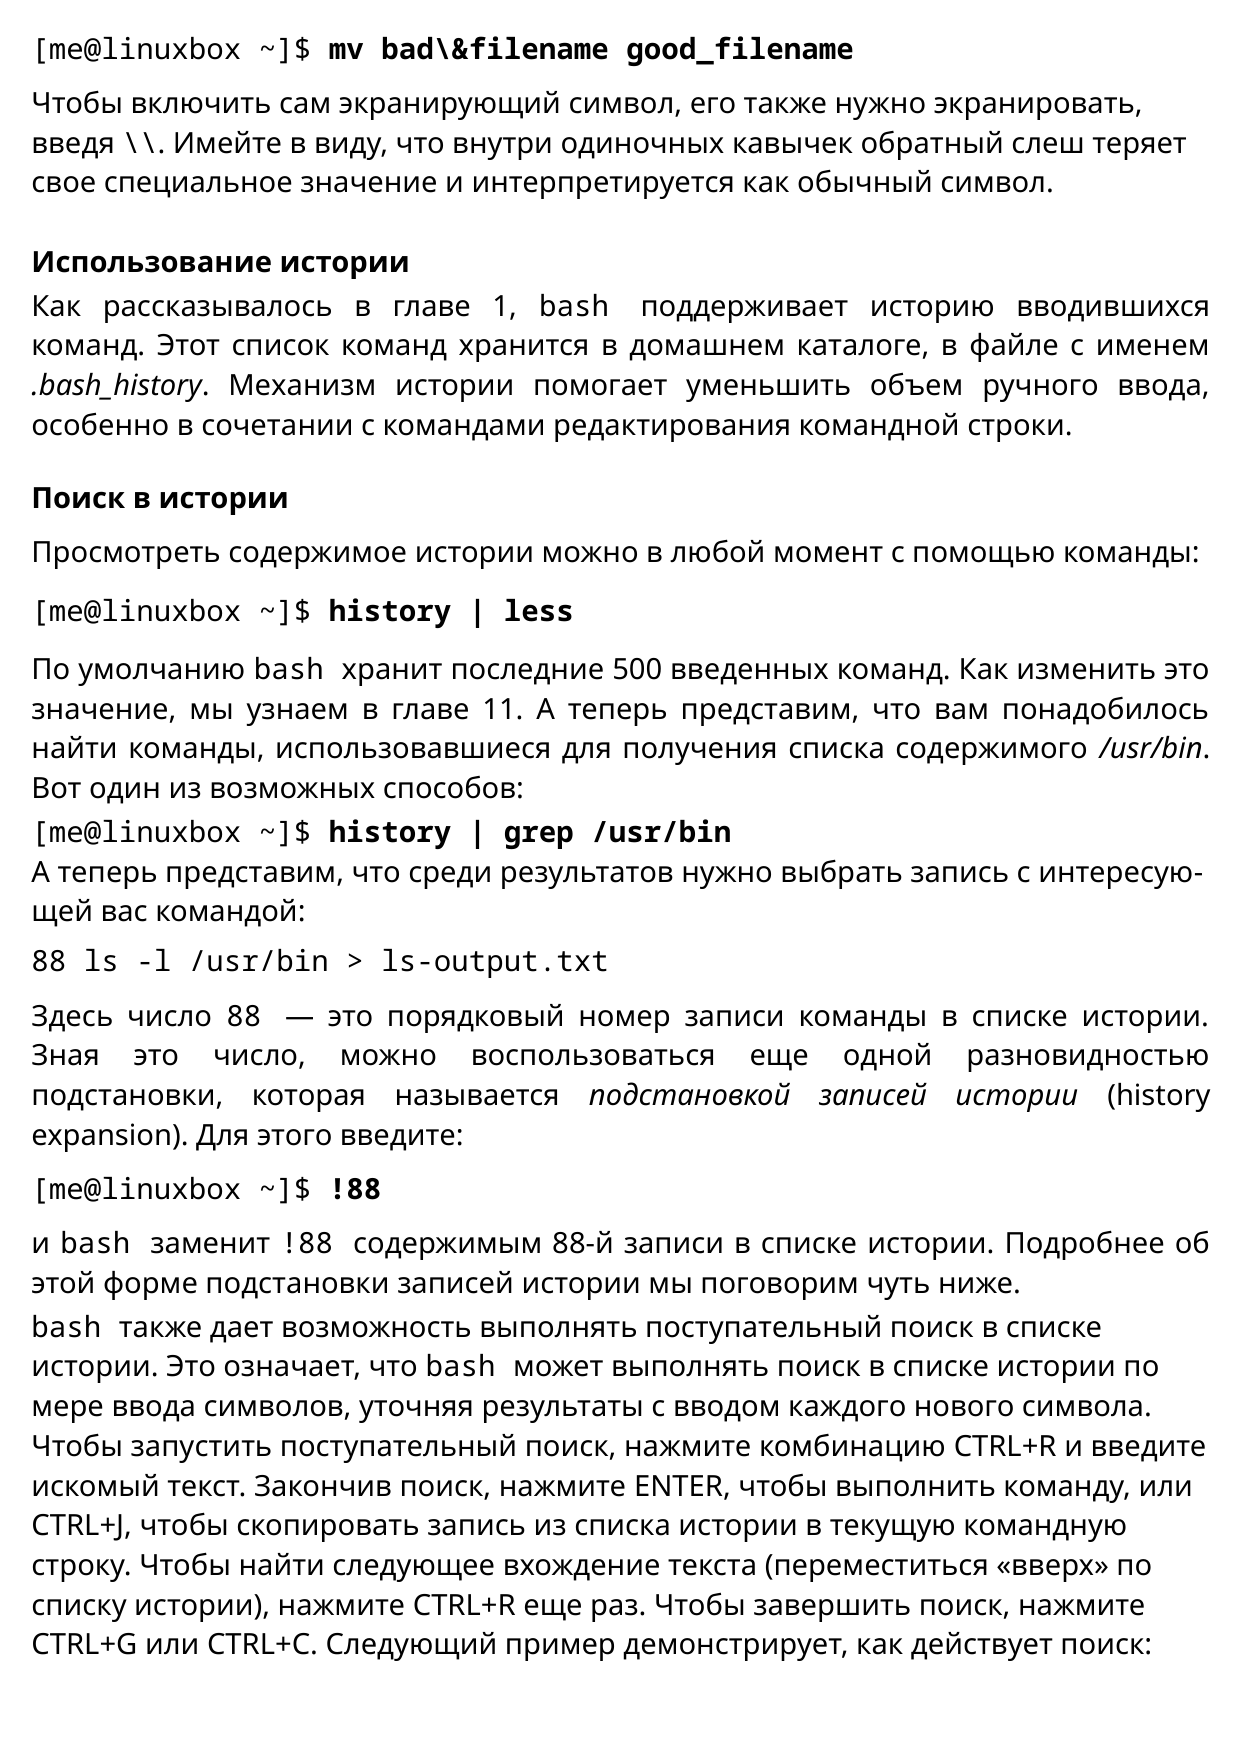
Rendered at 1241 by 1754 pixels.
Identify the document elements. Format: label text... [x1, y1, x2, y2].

text Просмотреть содержимое истории можно в любой момент с помощью команды: [31, 531, 1210, 571]
text 88 ls -l /usr/bin > ls-output.txt [31, 941, 1210, 980]
text Как рассказывалось в главе 1, bash поддерживает историю вводившихся команд. Этот список команд хранится в домашнем каталоге, в файле с именем .bash_history. Механизм истории помогает уменьшить объем ручного ввода, особенно в сочета­нии с командами редактирования командной строки. [31, 285, 1210, 444]
text [me@linuxbox ~]$ history | grep /usr/bin А теперь представим, что среди результатов нужно выбрать запись с интересую­щей вас командой: [31, 811, 1210, 930]
text и bash заменит !88 содержимым 88-й записи в списке истории. Подробнее об этой форме подстановки записей истории мы поговорим чуть ниже. [31, 1222, 1210, 1302]
text [me@linuxbox ~]$ history | less [31, 590, 1210, 629]
text По умолчанию bash хранит последние 500 введенных команд. Как изменить это значение, мы узнаем в главе 11. А теперь представим, что вам понадобилось най­ти команды, использовавшиеся для получения списка содержимого /usr/bin. Вот один из возможных способов: [31, 648, 1210, 807]
text Поиск в истории [31, 477, 1210, 517]
text [me@linuxbox ~]$ !88 [31, 1168, 1210, 1208]
text Здесь число 88 — это порядковый номер записи команды в списке истории. Зная это число, можно воспользоваться еще одной разновидностью подстановки, которая называется подстановкой записей истории (history expansion). Для этого введите: [31, 995, 1210, 1154]
text [me@linuxbox ~]$ mv bad\&filename good_filename [31, 28, 1210, 68]
text bash также дает возможность выполнять поступательный поиск в списке истории. Это означает, что bash может выполнять поиск в списке истории по мере ввода символов, уточняя результаты с вводом каждого нового символа. Чтобы запу­стить поступательный поиск, нажмите комбинацию CTRL+R и введите искомый текст. Закончив поиск, нажмите ENTER, чтобы выполнить команду, или CTRL+J, что­бы скопировать запись из списка истории в текущую командную строку. Чтобы найти следующее вхождение текста (переместиться «вверх» по списку истории), нажмите CTRL+R еще раз. Чтобы завершить поиск, нажмите CTRL+G или CTRL+C. Следующий пример демонстрирует, как действует поиск: [31, 1306, 1210, 1663]
text Чтобы включить сам экранирующий символ, его также нужно экранировать, вве­дя \\. Имейте в виду, что внутри одиночных кавычек обратный слеш теряет свое специальное значение и интерпретируется как обычный символ. Использование истории [31, 82, 1210, 281]
